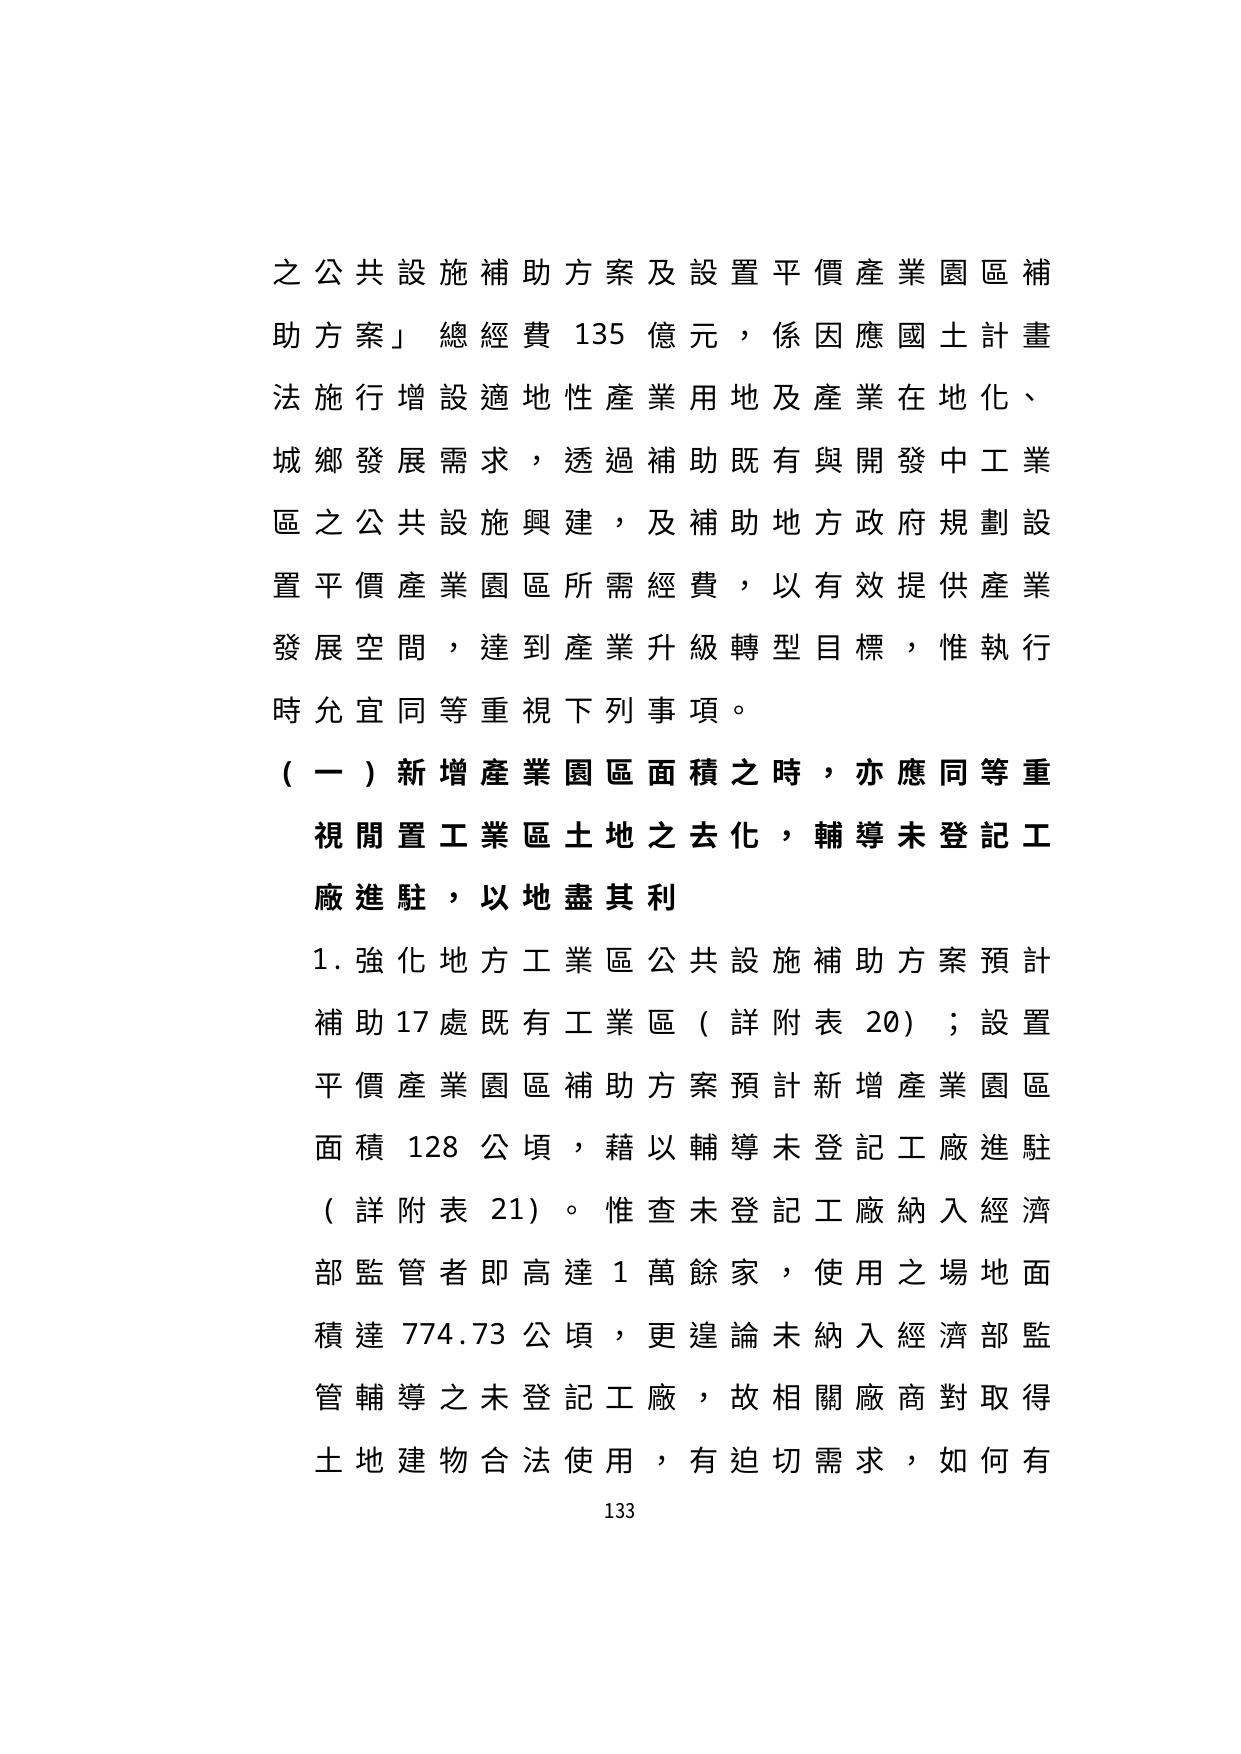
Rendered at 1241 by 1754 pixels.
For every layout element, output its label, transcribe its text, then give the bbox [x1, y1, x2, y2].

text 1.強化地方工業區公共設施補助方案預計補助17處既有工業區(詳附表20)；設置平價產業園區補助方案預計新增產業園區面積128公頃，藉以輔導未登記工廠進駐(詳附表21)。惟查未登記工廠納入經濟部監管者即高達1萬餘家，使用之場地面積達774.73公頃，更遑論未納入經濟部監管輔導之未登記工廠，故相關廠商對取得土地建物合法使用，有迫切需求，如何有 [271, 917, 1058, 1479]
text (一)新增產業園區面積之時，亦應同等重視閒置工業區土地之去化，輔導未登記工廠進駐，以地盡其利 [242, 729, 1058, 917]
text 之公共設施補助方案及設置平價產業園區補助方案」總經費135億元，係因應國土計畫法施行增設適地性產業用地及產業在地化、城鄉發展需求，透過補助既有與開發中工業區之公共設施興建，及補助地方政府規劃設置平價產業園區所需經費，以有效提供產業發展空間，達到產業升級轉型目標，惟執行時允宜同等重視下列事項。 [242, 229, 1058, 729]
